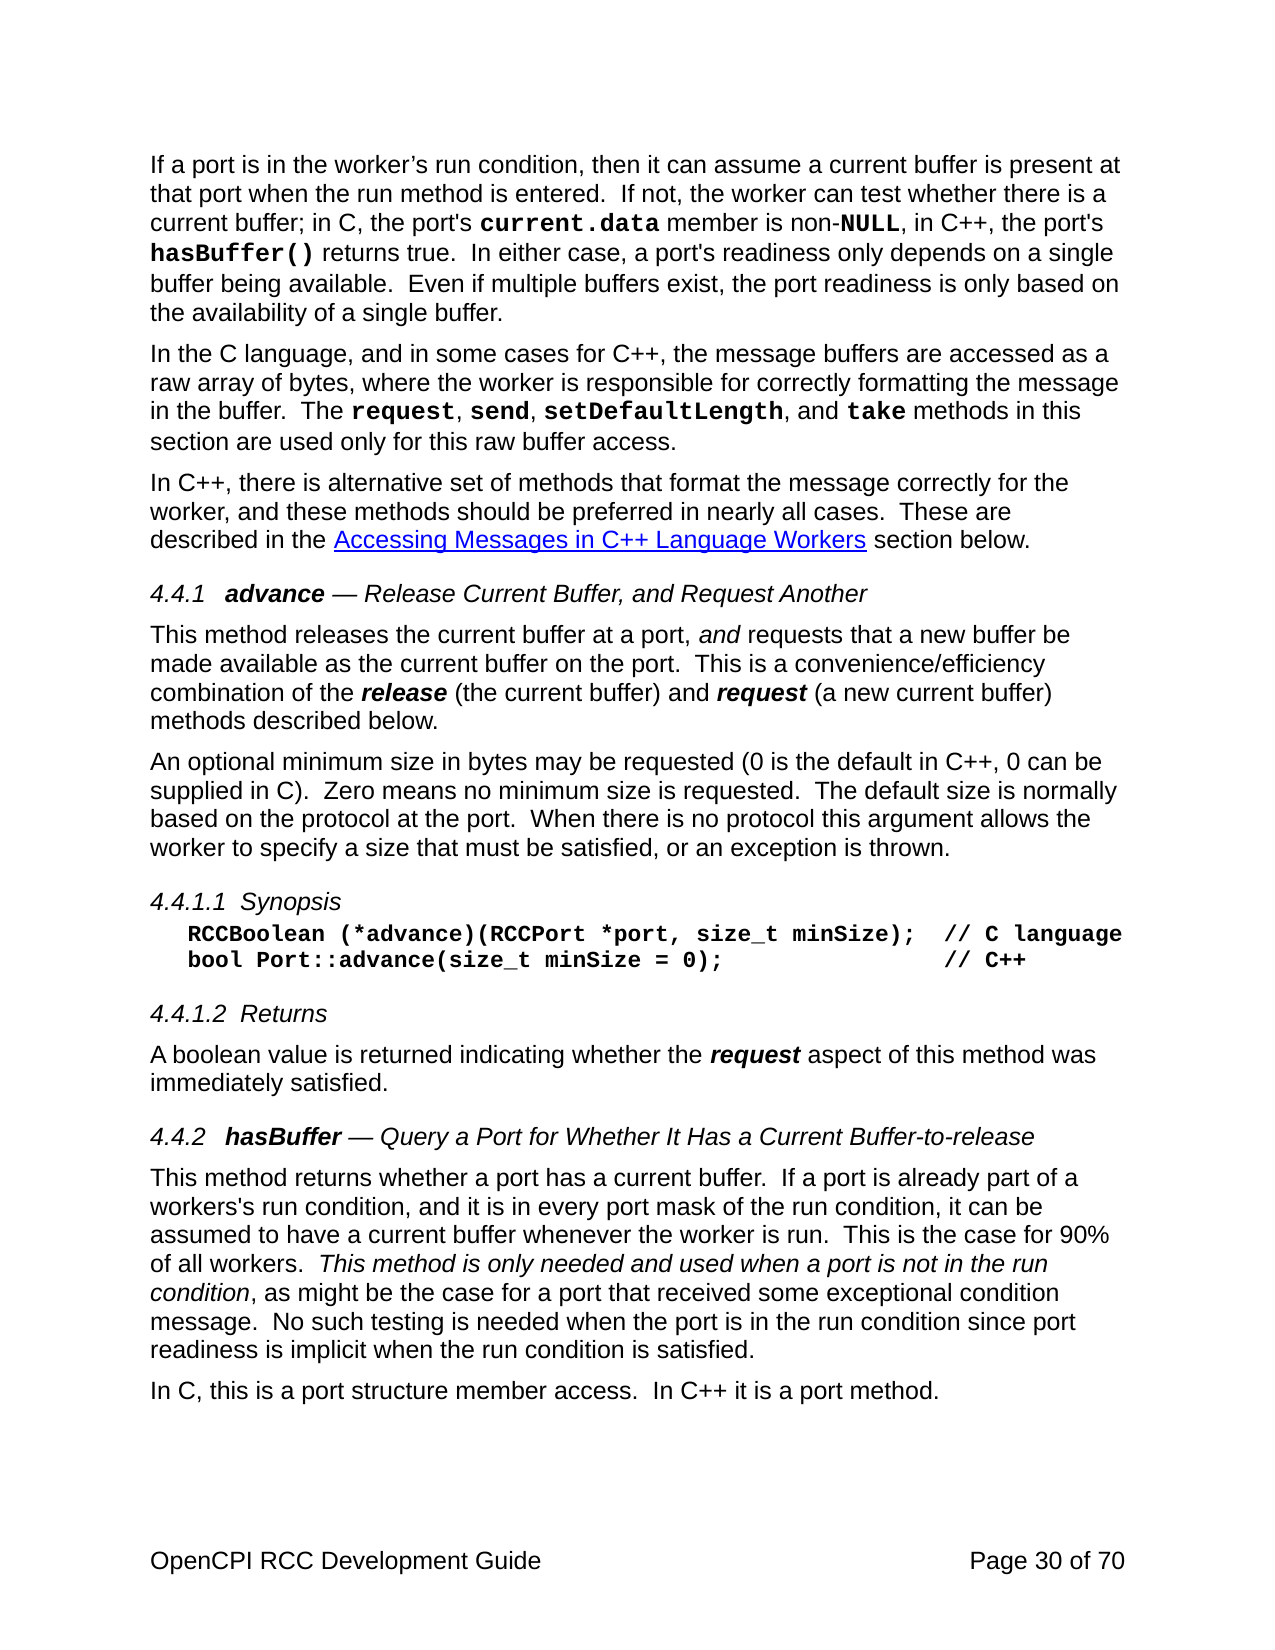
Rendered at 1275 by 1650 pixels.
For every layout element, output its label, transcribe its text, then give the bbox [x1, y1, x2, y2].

subtitle Synopsis [150, 887, 1125, 916]
subtitle Returns [150, 999, 1125, 1028]
text A boolean value is returned indicating whether the request aspect of this method was immediately satisfied. [150, 1039, 1125, 1097]
subtitle advance — Release Current Buffer, and Request Another [150, 579, 1125, 608]
text This method releases the current buffer at a port, and requests that a new buffer be made available as the current buffer on the port. This is a convenience/efficiency combination of the release (the current buffer) and request (a new current buffer) methods described below. [150, 620, 1125, 735]
text This method returns whether a port has a current buffer. If a port is already part of a workers's run condition, and it is in every port mask of the run condition, it can be assumed to have a current buffer whenever the worker is run. This is the case for 90% of all workers. This method is only needed and used when a port is not in the run condition, as might be the case for a port that received some exceptional condition message. No such testing is needed when the port is in the run condition since port readiness is implicit when the run condition is satisfied. [150, 1163, 1125, 1364]
text If a port is in the worker’s run condition, then it can assume a current buffer is present at that port when the run method is entered. If not, the worker can test whether there is a current buffer; in C, the port's current.data member is non-NULL, in C++, the port's hasBuffer() returns true. In either case, a port's readiness only depends on a single buffer being available. Even if multiple buffers exist, the port readiness is only based on the availability of a single buffer. [150, 150, 1125, 327]
text In C++, there is alternative set of methods that format the message correctly for the worker, and these methods should be preferred in nearly all cases. These are described in the Accessing Messages in C++ Language Workers section below. [150, 468, 1125, 554]
text An optional minimum size in bytes may be requested (0 is the default in C++, 0 can be supplied in C). Zero means no minimum size is requested. The default size is normally based on the protocol at the port. When there is no protocol this argument allows the worker to specify a size that must be satisfied, or an exception is thrown. [150, 747, 1125, 862]
text In C, this is a port structure member access. In C++ it is a port method. [150, 1376, 1125, 1405]
text In the C language, and in some cases for C++, the message buffers are accessed as a raw array of bytes, where the worker is responsible for correctly formatting the message in the buffer. The request, send, setDefaultLength, and take methods in this section are used only for this raw buffer access. [150, 339, 1125, 456]
text RCCBoolean (*advance)(RCCPort *port, size_t minSize); // C language bool Port::advance(size_t minSize = 0); // C++ [187, 922, 1125, 974]
subtitle hasBuffer — Query a Port for Whether It Has a Current Buffer-to-release [150, 1122, 1125, 1151]
